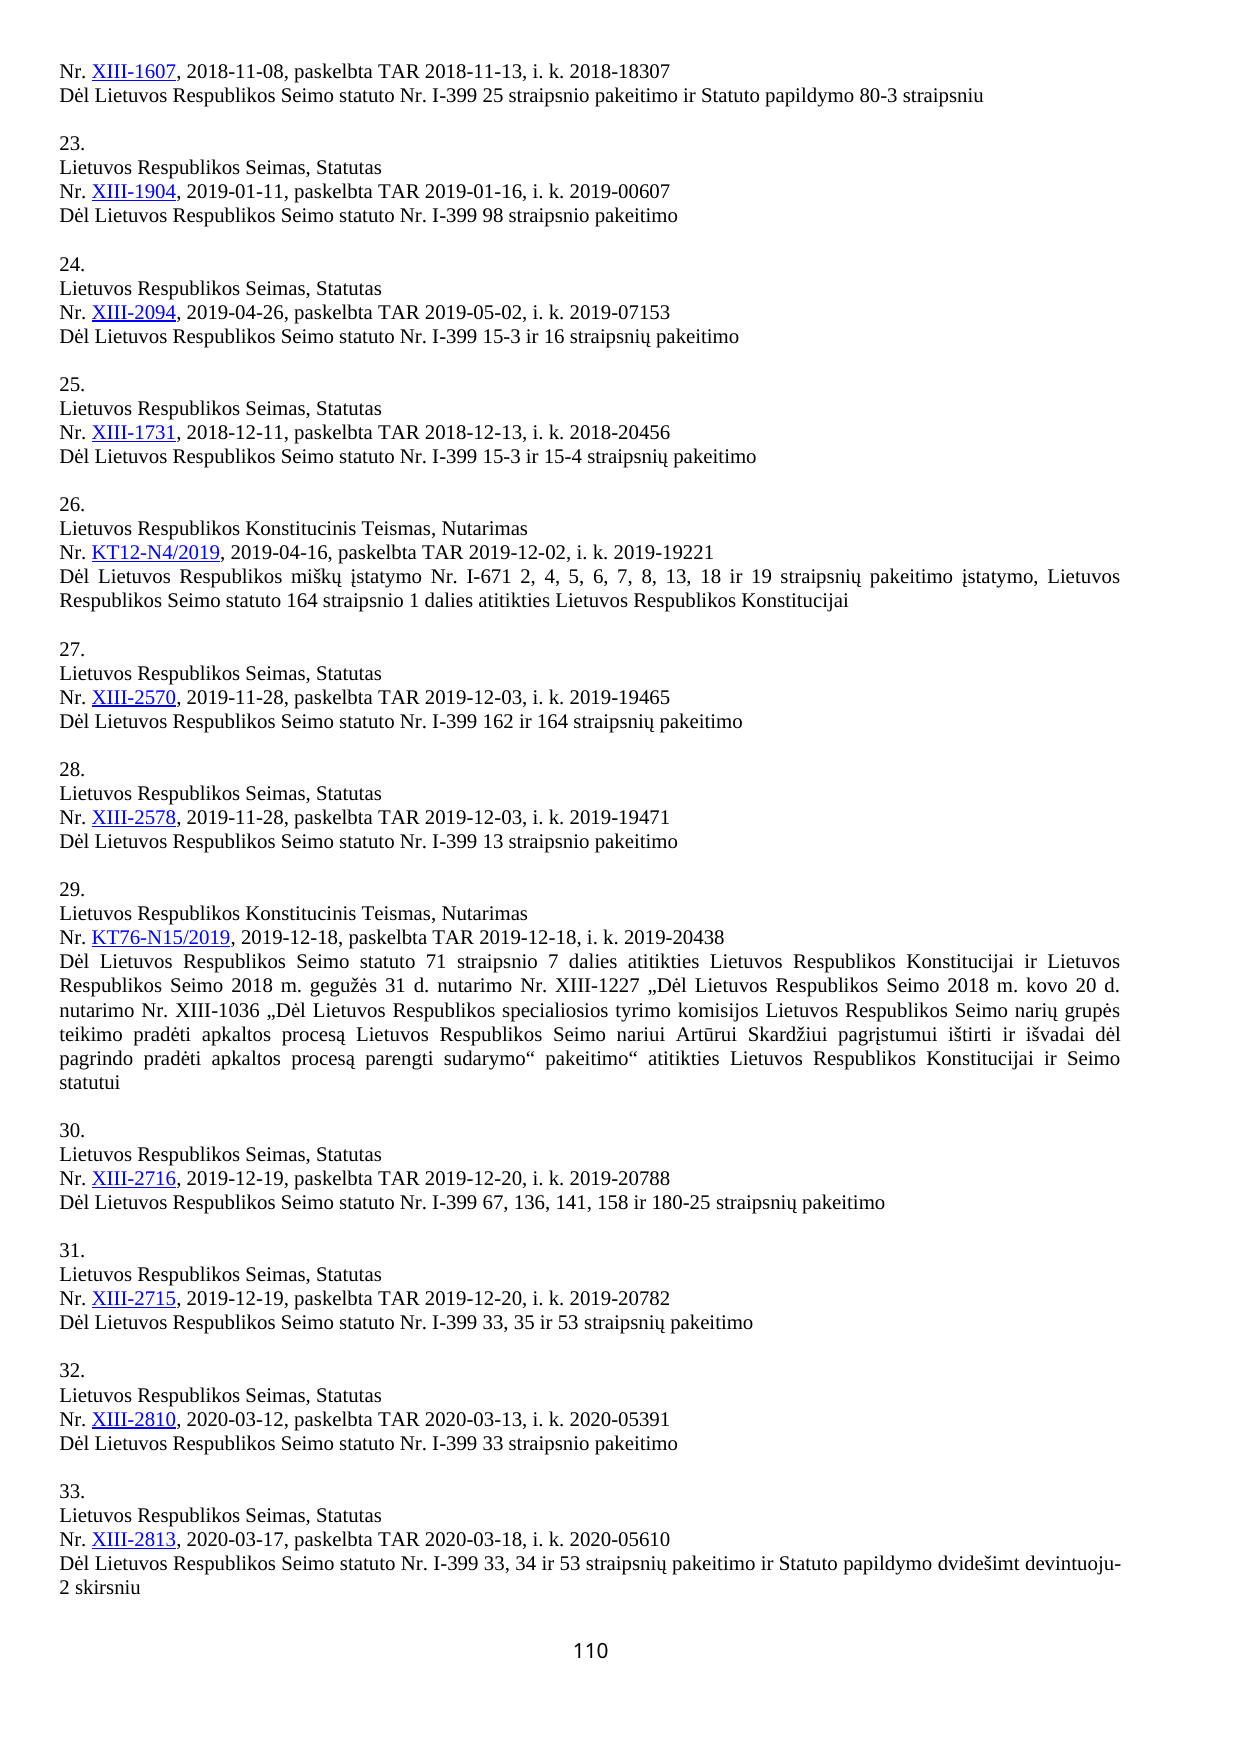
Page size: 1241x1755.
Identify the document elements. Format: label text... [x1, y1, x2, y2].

text 30. [59, 1118, 1122, 1142]
text 24. [59, 252, 1122, 276]
text Dėl Lietuvos Respublikos Seimo statuto Nr. I-399 13 straipsnio pakeitimo [59, 829, 1122, 853]
text Dėl Lietuvos Respublikos Seimo statuto Nr. I-399 15-3 ir 15-4 straipsnių pakeitimo [59, 444, 1122, 468]
text Dėl Lietuvos Respublikos Seimo statuto Nr. I-399 33 straipsnio pakeitimo [59, 1431, 1122, 1455]
text Lietuvos Respublikos Seimas, Statutas [59, 1382, 1122, 1407]
text Lietuvos Respublikos Seimas, Statutas [59, 276, 1122, 300]
text 26. [59, 492, 1122, 516]
text Dėl Lietuvos Respublikos Seimo statuto Nr. I-399 33, 34 ir 53 straipsnių pakeitimo ir Statuto papildymo dvidešimt devintuoju-2 skirsniu [59, 1551, 1122, 1599]
text Dėl Lietuvos Respublikos Seimo statuto Nr. I-399 25 straipsnio pakeitimo ir Statuto papildymo 80-3 straipsniu [59, 83, 1122, 107]
text Lietuvos Respublikos Seimas, Statutas [59, 1262, 1122, 1286]
text Lietuvos Respublikos Konstitucinis Teismas, Nutarimas [59, 516, 1122, 540]
text 33. [59, 1479, 1122, 1503]
text Nr. XIII-1904, 2019-01-11, paskelbta TAR 2019-01-16, i. k. 2019-00607 [59, 179, 1122, 203]
text 32. [59, 1358, 1122, 1382]
text 31. [59, 1238, 1122, 1262]
text Lietuvos Respublikos Seimas, Statutas [59, 1142, 1122, 1166]
text Lietuvos Respublikos Seimas, Statutas [59, 661, 1122, 685]
text Nr. XIII-2570, 2019-11-28, paskelbta TAR 2019-12-03, i. k. 2019-19465 [59, 685, 1122, 709]
text 27. [59, 637, 1122, 661]
text Nr. XIII-1607, 2018-11-08, paskelbta TAR 2018-11-13, i. k. 2018-18307 [59, 59, 1122, 83]
text Lietuvos Respublikos Konstitucinis Teismas, Nutarimas [59, 901, 1122, 925]
text 23. [59, 131, 1122, 155]
text Dėl Lietuvos Respublikos Seimo statuto Nr. I-399 15-3 ir 16 straipsnių pakeitimo [59, 324, 1122, 348]
text Nr. XIII-2715, 2019-12-19, paskelbta TAR 2019-12-20, i. k. 2019-20782 [59, 1286, 1122, 1310]
text Dėl Lietuvos Respublikos Seimo statuto 71 straipsnio 7 dalies atitikties Lietuvos Respublikos Konstitucijai ir Lietuvos Respublikos Seimo 2018 m. gegužės 31 d. nutarimo Nr. XIII-1227 „Dėl Lietuvos Respublikos Seimo 2018 m. kovo 20 d. nutarimo Nr. XIII-1036 „Dėl Lietuvos Respublikos specialiosios tyrimo komisijos Lietuvos Respublikos Seimo narių grupės teikimo pradėti apkaltos procesą Lietuvos Respublikos Seimo nariui Artūrui Skardžiui pagrįstumui ištirti ir išvadai dėl pagrindo pradėti apkaltos procesą parengti sudarymo“ pakeitimo“ atitikties Lietuvos Respublikos Konstitucijai ir Seimo statutui [59, 949, 1122, 1094]
text Nr. XIII-2810, 2020-03-12, paskelbta TAR 2020-03-13, i. k. 2020-05391 [59, 1407, 1122, 1431]
text Lietuvos Respublikos Seimas, Statutas [59, 155, 1122, 179]
text 25. [59, 372, 1122, 396]
text Dėl Lietuvos Respublikos Seimo statuto Nr. I-399 33, 35 ir 53 straipsnių pakeitimo [59, 1310, 1122, 1334]
text Dėl Lietuvos Respublikos Seimo statuto Nr. I-399 98 straipsnio pakeitimo [59, 203, 1122, 227]
text 29. [59, 877, 1122, 901]
text 28. [59, 757, 1122, 781]
text Lietuvos Respublikos Seimas, Statutas [59, 1503, 1122, 1527]
text Lietuvos Respublikos Seimas, Statutas [59, 396, 1122, 420]
text Nr. XIII-2813, 2020-03-17, paskelbta TAR 2020-03-18, i. k. 2020-05610 [59, 1527, 1122, 1551]
text Nr. XIII-2716, 2019-12-19, paskelbta TAR 2019-12-20, i. k. 2019-20788 [59, 1166, 1122, 1190]
text Dėl Lietuvos Respublikos miškų įstatymo Nr. I-671 2, 4, 5, 6, 7, 8, 13, 18 ir 19 straipsnių pakeitimo įstatymo, Lietuvos Respublikos Seimo statuto 164 straipsnio 1 dalies atitikties Lietuvos Respublikos Konstitucijai [59, 564, 1122, 612]
text Dėl Lietuvos Respublikos Seimo statuto Nr. I-399 162 ir 164 straipsnių pakeitimo [59, 709, 1122, 733]
text Nr. XIII-2578, 2019-11-28, paskelbta TAR 2019-12-03, i. k. 2019-19471 [59, 805, 1122, 829]
text Dėl Lietuvos Respublikos Seimo statuto Nr. I-399 67, 136, 141, 158 ir 180-25 straipsnių pakeitimo [59, 1190, 1122, 1214]
text Nr. XIII-2094, 2019-04-26, paskelbta TAR 2019-05-02, i. k. 2019-07153 [59, 300, 1122, 324]
text Nr. KT76-N15/2019, 2019-12-18, paskelbta TAR 2019-12-18, i. k. 2019-20438 [59, 925, 1122, 949]
text Nr. XIII-1731, 2018-12-11, paskelbta TAR 2018-12-13, i. k. 2018-20456 [59, 420, 1122, 444]
text Lietuvos Respublikos Seimas, Statutas [59, 781, 1122, 805]
text Nr. KT12-N4/2019, 2019-04-16, paskelbta TAR 2019-12-02, i. k. 2019-19221 [59, 540, 1122, 564]
